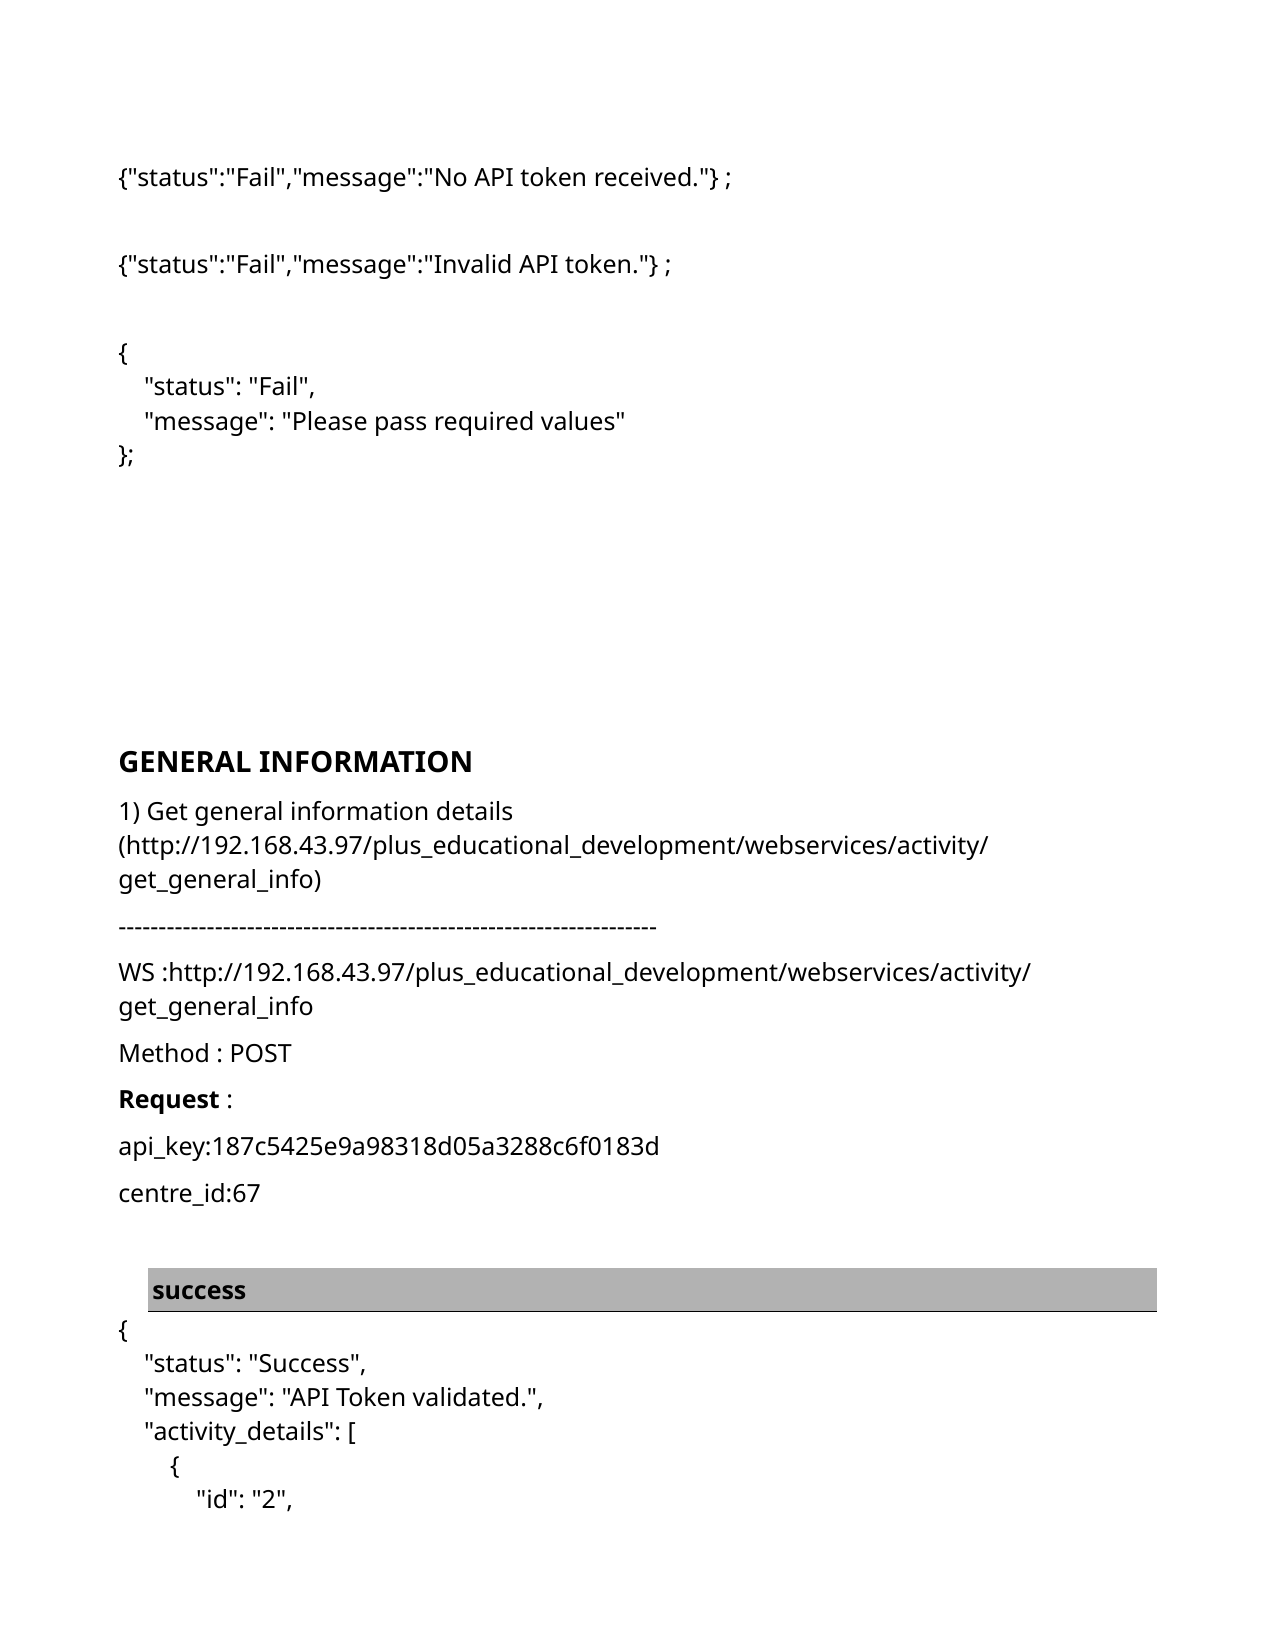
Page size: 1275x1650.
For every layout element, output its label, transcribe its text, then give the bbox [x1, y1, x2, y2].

text { "status": "Success", "message": "API Token validated.", "activity_details": [ { "id": "2", [118, 1311, 1157, 1516]
text success [148, 1268, 1157, 1311]
text { "status": "Fail", "message": "Please pass required values" }; [118, 335, 1157, 471]
text Method : POST [118, 1036, 1157, 1070]
text {"status":"Fail","message":"No API token received."} ; [118, 159, 1157, 193]
text ------------------------------------------------------------------- [118, 908, 1157, 942]
subtitle General information [118, 742, 1157, 781]
text {"status":"Fail","message":"Invalid API token."} ; [118, 247, 1157, 281]
text Request : [118, 1082, 1157, 1116]
text 1) Get general information details (http://192.168.43.97/plus_educational_development/webservices/activity/get_general_info) [118, 794, 1157, 896]
text api_key:187c5425e9a98318d05a3288c6f0183d [118, 1129, 1157, 1163]
text WS :http://192.168.43.97/plus_educational_development/webservices/activity/get_general_info [118, 955, 1157, 1023]
text centre_id:67 [118, 1175, 1157, 1209]
